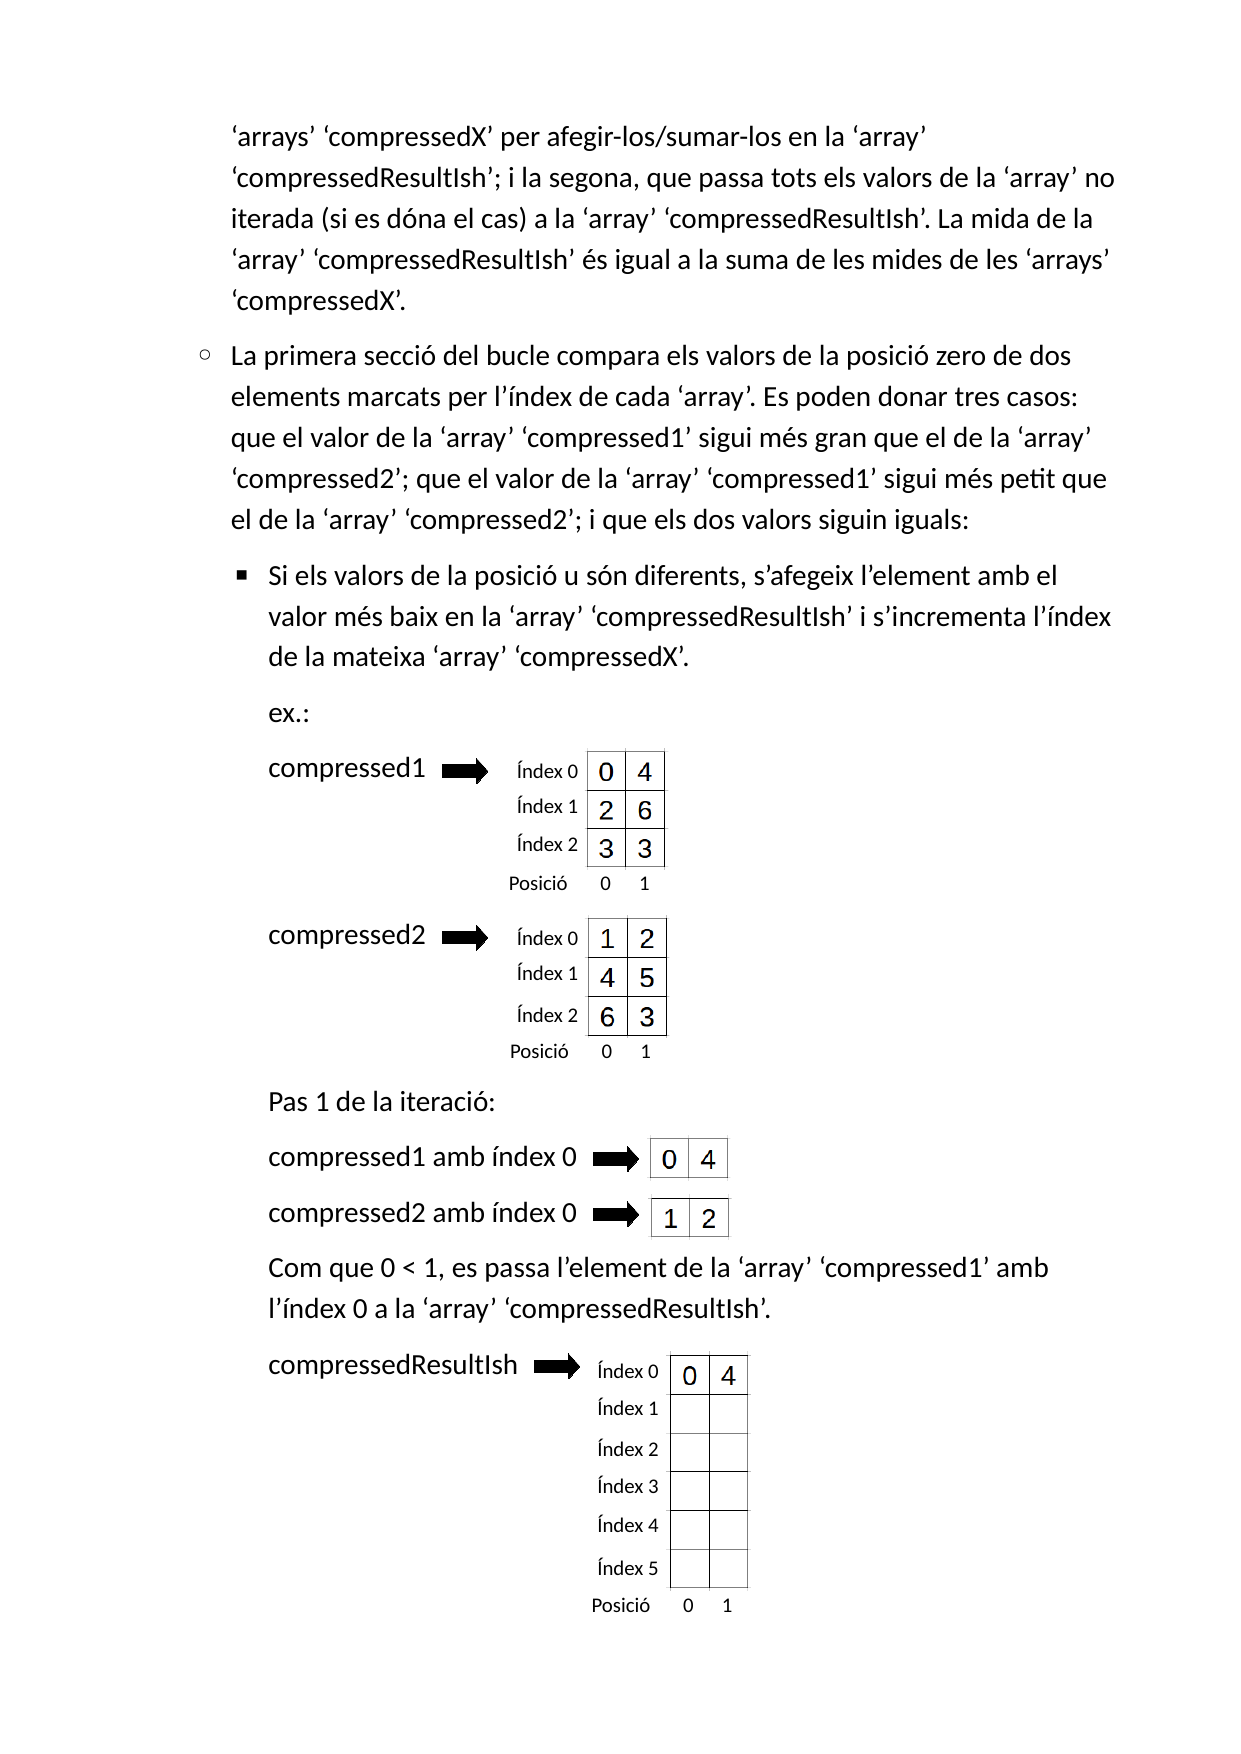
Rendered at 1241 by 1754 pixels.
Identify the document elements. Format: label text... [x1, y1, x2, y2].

list [669, 749, 1122, 785]
picture [648, 1194, 732, 1240]
picture [584, 915, 670, 1038]
list compressed1 amb índex 0 [231, 1138, 647, 1174]
list [731, 1138, 1122, 1174]
list La primera secció del bucle compara els valors de la posició zero de dos elements marcats per l’índex de cada ‘array’. Es poden donar tres casos: que el valor de la ‘array’ ‘compressed1’ sigui més gran que el de la ‘array’ ‘compressed2’; que el valor de la ‘array’ ‘compressed1’ sigui més petit que el de la ‘array’ ‘compressed2’; i que els dos valors siguin iguals: [193, 337, 1122, 537]
list compressed1 [231, 749, 584, 785]
list Pas 1 de la iteració: [231, 1083, 1122, 1118]
list compressed2 amb índex 0 [231, 1194, 648, 1229]
picture [647, 1135, 731, 1181]
list Si els valors de la posició u són diferents, s’afegeix l’element amb el valor més baix en la ‘array’ ‘compressedResultIsh’ i s’incrementa l’índex de la mateixa ‘array’ ‘compressedX’. [231, 557, 1122, 674]
list compressed2 [231, 916, 584, 952]
list compressedResultIsh [231, 1346, 1122, 1381]
list ex.: [231, 694, 1122, 730]
list ‘arrays’ ‘compressedX’ per afegir-los/sumar-los en la ‘array’ ‘compressedResultIsh’; i la segona, que passa tots els valors de la ‘array’ no iterada (si es dóna el cas) a la ‘array’ ‘compressedResultIsh’. La mida de la ‘array’ ‘compressedResultIsh’ és igual a la suma de les mides de les ‘arrays’ ‘compressedX’. [193, 118, 1122, 317]
picture [666, 1351, 751, 1591]
list Com que 0 < 1, es passa l’element de la ‘array’ ‘compressed1’ amb l’índex 0 a la ‘array’ ‘compressedResultIsh’. [231, 1249, 1122, 1326]
list [732, 1194, 1122, 1229]
picture [584, 748, 669, 870]
list [670, 916, 1122, 952]
